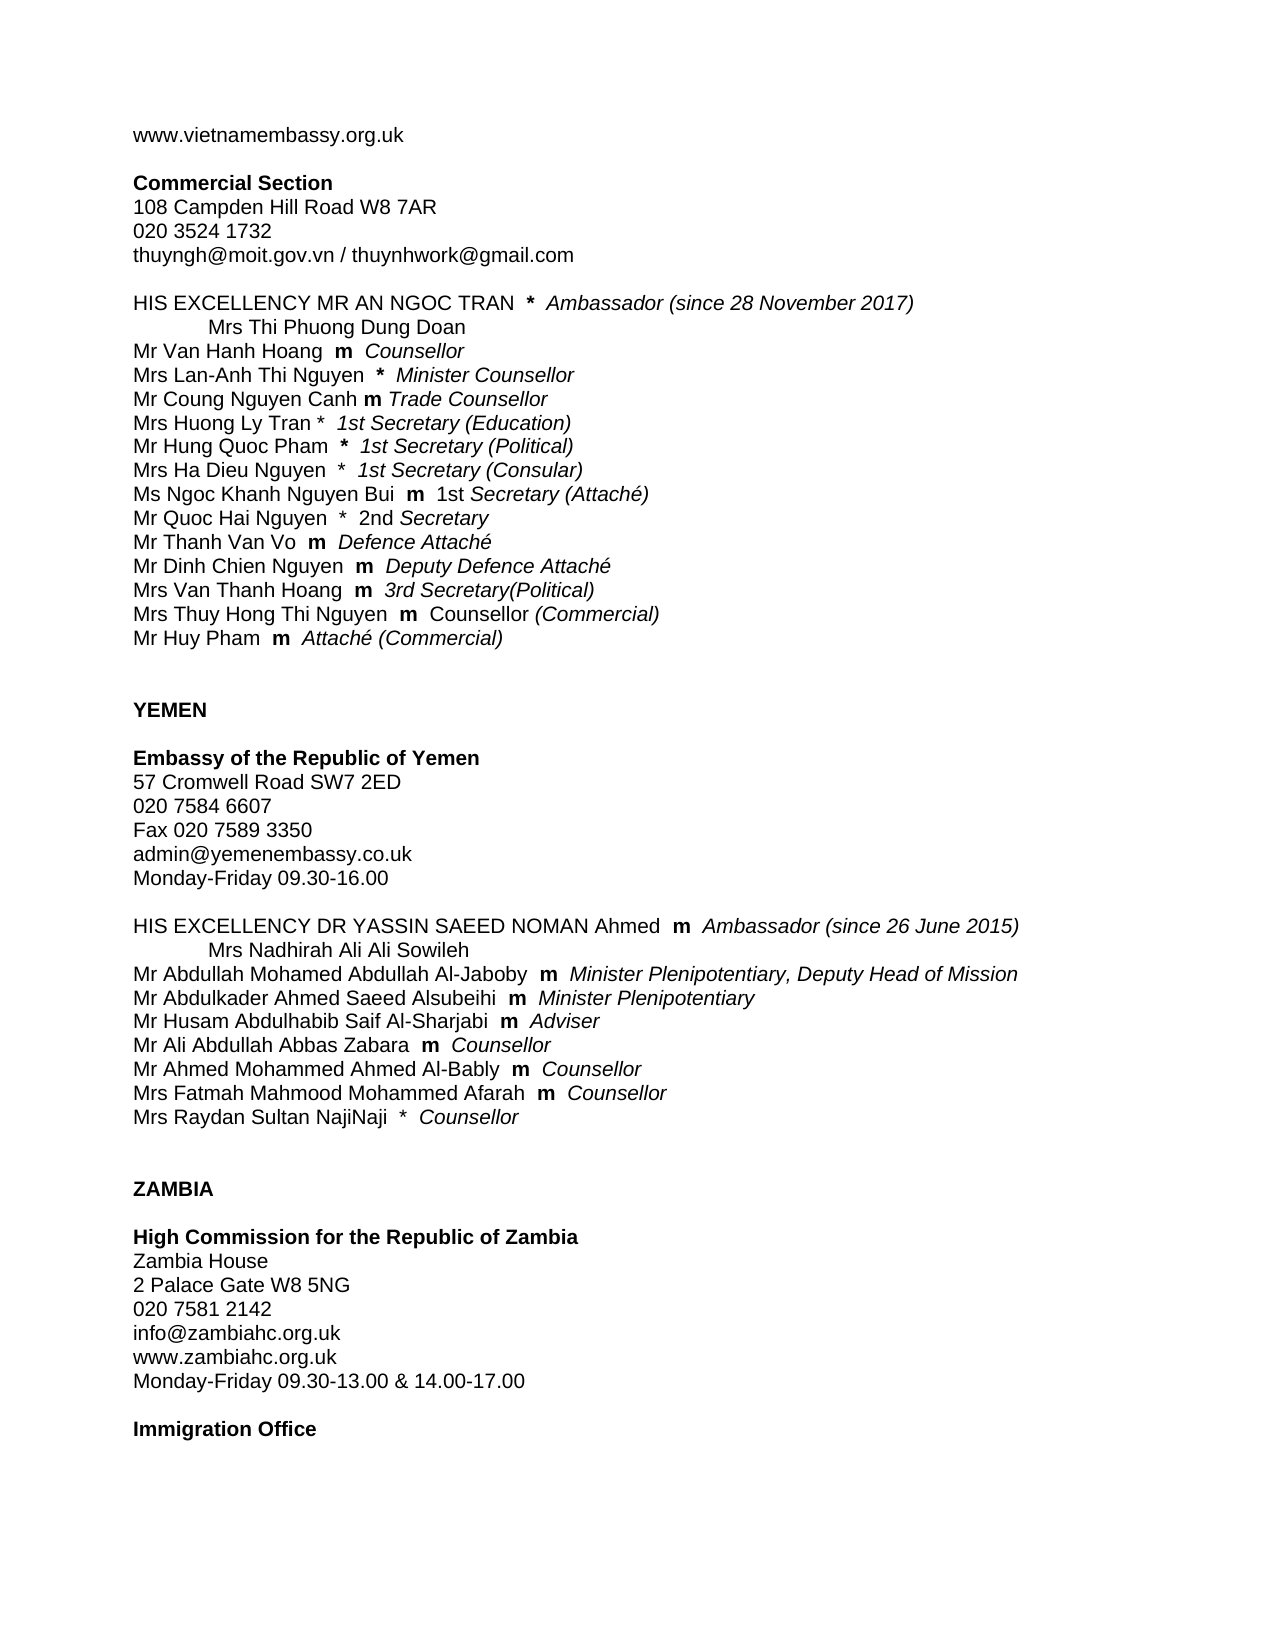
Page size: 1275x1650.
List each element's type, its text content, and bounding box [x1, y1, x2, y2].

text Mr Thanh Van Vo m Defence Attaché [133, 530, 1181, 554]
text Monday-Friday 09.30-13.00 & 14.00-17.00 [133, 1369, 1181, 1393]
text Immigration Office [133, 1417, 1181, 1441]
text www.zambiahc.org.uk [133, 1345, 1181, 1369]
text Mrs Fatmah Mahmood Mohammed Afarah m Counsellor [133, 1081, 1181, 1105]
text Mr Ahmed Mohammed Ahmed Al-Bably m Counsellor [133, 1057, 1181, 1081]
text Mrs Thi Phuong Dung Doan [133, 314, 1181, 338]
text Mrs Thuy Hong Thi Nguyen m Counsellor (Commercial) [133, 602, 1181, 626]
text Mr Dinh Chien Nguyen m Deputy Defence Attaché [133, 554, 1181, 578]
text Mr Hung Quoc Pham * 1st Secretary (Political) [133, 434, 1181, 458]
text Mr Coung Nguyen Canh m Trade Counsellor [133, 386, 1181, 410]
text 2 Palace Gate W8 5NG [133, 1273, 1181, 1297]
text Mr Husam Abdulhabib Saif Al-Sharjabi m Adviser [133, 1009, 1181, 1033]
text info@zambiahc.org.uk [133, 1321, 1181, 1345]
text Fax 020 7589 3350 [133, 818, 1181, 842]
text Commercial Section [133, 171, 1181, 195]
text Mr Abdulkader Ahmed Saeed Alsubeihi m Minister Plenipotentiary [133, 985, 1181, 1009]
text 020 7581 2142 [133, 1297, 1181, 1321]
text Monday-Friday 09.30-16.00 [133, 866, 1181, 889]
text 57 Cromwell Road SW7 2ED [133, 770, 1181, 794]
text Mrs Nadhirah Ali Ali Sowileh [133, 937, 1181, 961]
text Mr Abdullah Mohamed Abdullah Al-Jaboby m Minister Plenipotentiary, Deputy Head of Mission [133, 961, 1181, 985]
text YEMEN [133, 698, 1181, 722]
text Mrs Van Thanh Hoang m 3rd Secretary(Political) [133, 578, 1181, 602]
subtitle High Commission for the Republic of Zambia [133, 1225, 1181, 1249]
text thuyngh@moit.gov.vn / thuynhwork@gmail.com [133, 243, 1181, 267]
text Mr Ali Abdullah Abbas Zabara m Counsellor [133, 1033, 1181, 1057]
text Mrs Huong Ly Tran * 1st Secretary (Education) [133, 410, 1181, 434]
text 108 Campden Hill Road W8 7AR [133, 195, 1181, 219]
text Zambia House [133, 1249, 1181, 1273]
text ZAMBIA [133, 1177, 1181, 1201]
text HIS EXCELLENCY MR AN NGOC TRAN * Ambassador (since 28 November 2017) [133, 291, 1181, 314]
text admin@yemenembassy.co.uk [133, 842, 1181, 866]
text 020 3524 1732 [133, 219, 1181, 243]
text Ms Ngoc Khanh Nguyen Bui m 1st Secretary (Attaché) [133, 482, 1181, 506]
text Mr Huy Pham m Attaché (Commercial) [133, 626, 1181, 650]
text HIS EXCELLENCY DR YASSIN SAEED NOMAN Ahmed m Ambassador (since 26 June 2015) [133, 913, 1181, 937]
text Mrs Raydan Sultan NajiNaji * Counsellor [133, 1105, 1181, 1129]
text Mr Van Hanh Hoang m Counsellor [133, 338, 1181, 362]
text www.vietnamembassy.org.uk [133, 123, 1181, 147]
text Mrs Lan-Anh Thi Nguyen * Minister Counsellor [133, 362, 1181, 386]
text Embassy of the Republic of Yemen [133, 746, 1181, 770]
text Mr Quoc Hai Nguyen * 2nd Secretary [133, 506, 1181, 530]
text Mrs Ha Dieu Nguyen * 1st Secretary (Consular) [133, 458, 1181, 482]
text 020 7584 6607 [133, 794, 1181, 818]
